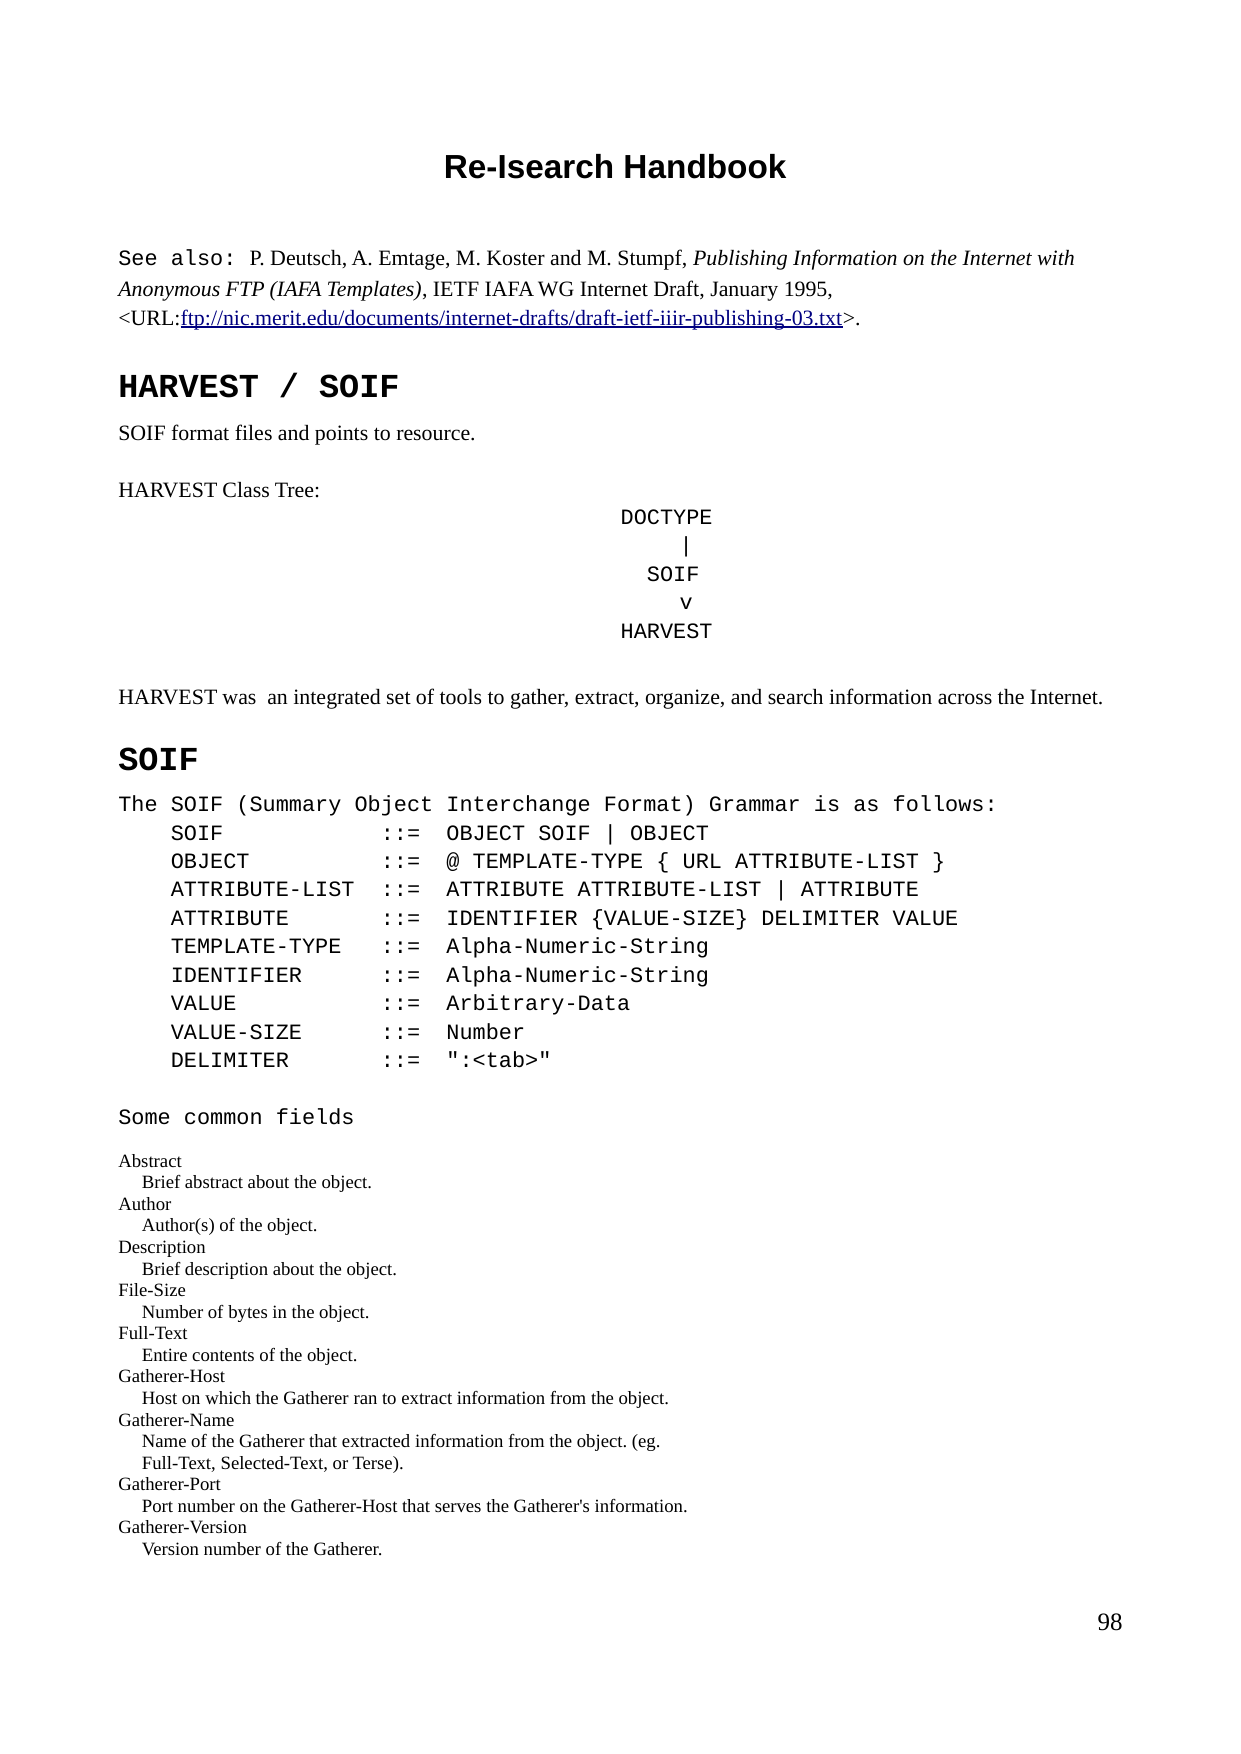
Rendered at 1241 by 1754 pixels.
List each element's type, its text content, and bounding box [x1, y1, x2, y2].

text v [118, 592, 1122, 616]
text DOCTYPE [118, 506, 1122, 531]
text ATTRIBUTE ::= IDENTIFIER {VALUE-SIZE} DELIMITER VALUE [118, 907, 1122, 932]
text Version number of the Gatherer. [118, 1538, 1122, 1559]
text Some common fields [118, 1106, 1122, 1131]
text Description [118, 1236, 1122, 1257]
text HARVEST Class Tree: [118, 477, 1122, 502]
text Port number on the Gatherer-Host that serves the Gatherer's information. [118, 1495, 1122, 1516]
subtitle HARVEST / SOIF [118, 369, 1122, 407]
text The SOIF (Summary Object Interchange Format) Grammar is as follows: [118, 793, 1122, 818]
text Author(s) of the object. [118, 1214, 1122, 1236]
text Gatherer-Version [118, 1516, 1122, 1538]
subtitle SOIF [118, 743, 1122, 781]
text HARVEST [118, 620, 1122, 645]
text IDENTIFIER ::= Alpha-Numeric-String [118, 964, 1122, 989]
text SOIF format files and points to resource. [118, 420, 1122, 445]
text TEMPLATE-TYPE ::= Alpha-Numeric-String [118, 936, 1122, 960]
text See also: P. Deutsch, A. Emtage, M. Koster and M. Stumpf, Publishing Information on the Internet with Anonymous FTP (IAFA Templates), IETF IAFA WG Internet Draft, January 1995, <URL:ftp://nic.merit.edu/documents/internet-drafts/draft-ietf-iiir-publishing-03.txt>. [118, 245, 1122, 330]
text SOIF [118, 563, 1122, 588]
text Gatherer-Host [118, 1365, 1122, 1387]
text Author [118, 1193, 1122, 1214]
text VALUE ::= Arbitrary-Data [118, 992, 1122, 1017]
text ATTRIBUTE-LIST ::= ATTRIBUTE ATTRIBUTE-LIST | ATTRIBUTE [118, 879, 1122, 903]
subtitle HARVEST was an integrated set of tools to gather, extract, organize, and search information across the Internet. [118, 684, 1122, 709]
text Name of the Gatherer that extracted information from the object. (eg. [118, 1430, 1122, 1452]
text Host on which the Gatherer ran to extract information from the object. [118, 1387, 1122, 1408]
text Gatherer-Name [118, 1408, 1122, 1430]
text File-Size [118, 1279, 1122, 1301]
text DELIMITER ::= ":<tab>" [118, 1049, 1122, 1074]
text Full-Text, Selected-Text, or Terse). [118, 1452, 1122, 1473]
text Entire contents of the object. [118, 1344, 1122, 1365]
text OBJECT ::= @ TEMPLATE-TYPE { URL ATTRIBUTE-LIST } [118, 850, 1122, 875]
text Gatherer-Port [118, 1473, 1122, 1495]
text Abstract [118, 1150, 1122, 1171]
text Brief description about the object. [118, 1257, 1122, 1279]
text SOIF ::= OBJECT SOIF | OBJECT [118, 822, 1122, 847]
text VALUE-SIZE ::= Number [118, 1021, 1122, 1046]
text Number of bytes in the object. [118, 1301, 1122, 1322]
text Full-Text [118, 1322, 1122, 1344]
text Brief abstract about the object. [118, 1171, 1122, 1193]
text | [118, 535, 1122, 559]
